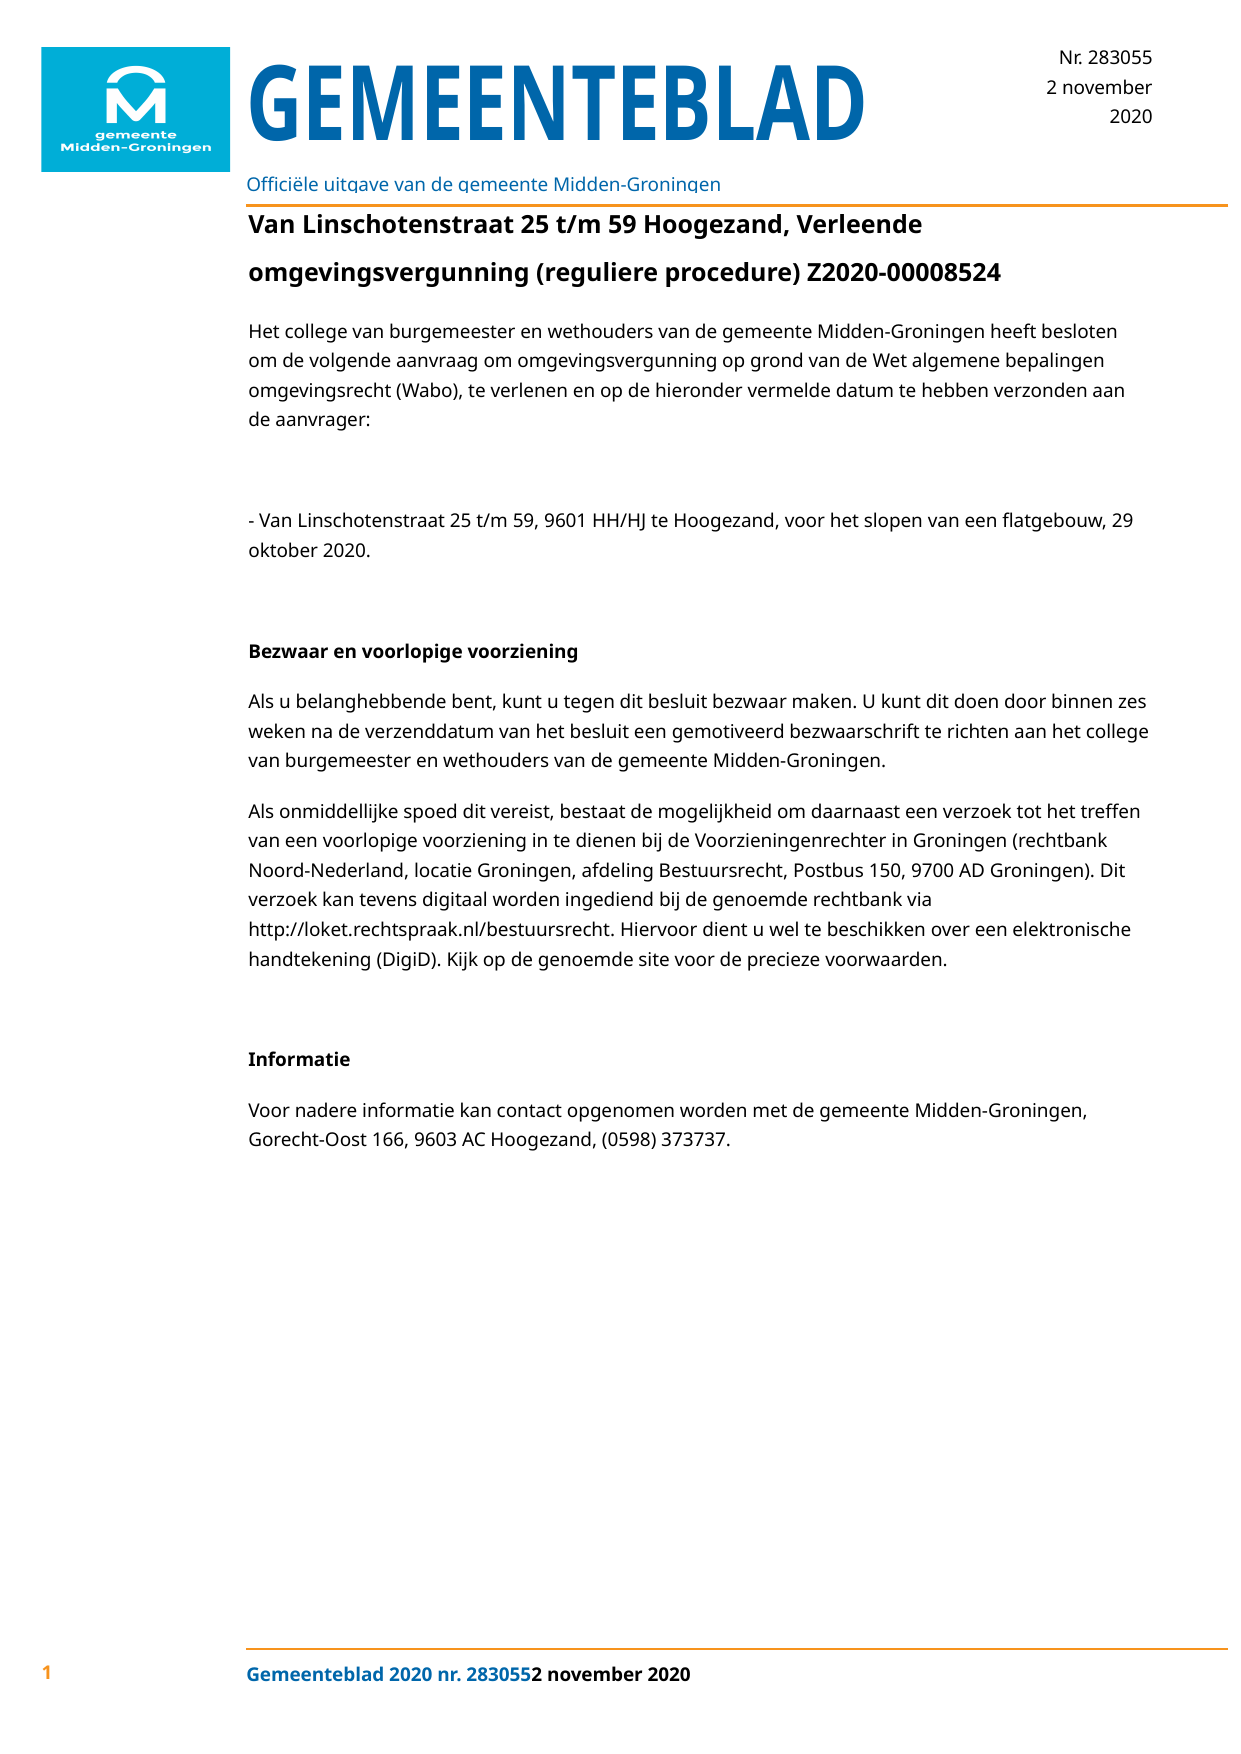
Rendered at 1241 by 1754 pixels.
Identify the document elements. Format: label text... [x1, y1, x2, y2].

picture [107, 89, 165, 122]
text Het college van burgemeester en wethouders van de gemeente Midden-Groningen heeft besloten om de volgende aanvraag om omgevingsvergunning op grond van de Wet algemene bepalingen omgevingsrecht (Wabo), te verlenen en op de hieronder vermelde datum te hebben verzonden aan de aanvrager: [248, 318, 1152, 432]
text Als onmiddellijke spoed dit vereist, bestaat de mogelijkheid om daarnaast een verzoek tot het treffen van een voorlopige voorziening in te dienen bij de Voorzieningenrechter in Groningen (rechtbank Noord-Nederland, locatie Groningen, afdeling Bestuursrecht, Postbus 150, 9700 AD Groningen). Dit verzoek kan tevens digitaal worden ingediend bij de genoemde rechtbank via http://loket.rechtspraak.nl/bestuursrecht. Hiervoor dient u wel te beschikken over een elektronische handtekening (DigiD). Kijk op de genoemde site voor de precieze voorwaarden. [248, 798, 1152, 972]
text Informatie [248, 1047, 1152, 1072]
text - Van Linschotenstraat 25 t/m 59, 9601 HH/HJ te Hoogezand, voor het slopen van een flatgebouw, 29 oktober 2020. [248, 507, 1152, 563]
text Bezwaar en voorlopige voorziening [248, 638, 1152, 664]
text Van Linschotenstraat 25 t/m 59 Hoogezand, Verleende omgevingsvergunning (reguliere procedure) Z2020-00008524 [248, 207, 1152, 288]
picture [108, 66, 164, 82]
text Voor nadere informatie kan contact opgenomen worden met de gemeente Midden-Groningen, Gorecht-Oost 166, 9603 AC Hoogezand, (0598) 373737. [248, 1097, 1152, 1152]
picture [184, 146, 190, 153]
text Als u belanghebbende bent, kunt u tegen dit besluit bezwaar maken. U kunt dit doen door binnen zes weken na de verzenddatum van het besluit een gemotiveerd bezwaarschrift te richten aan het college van burgemeester en wethouders van de gemeente Midden-Groningen. [248, 688, 1152, 773]
